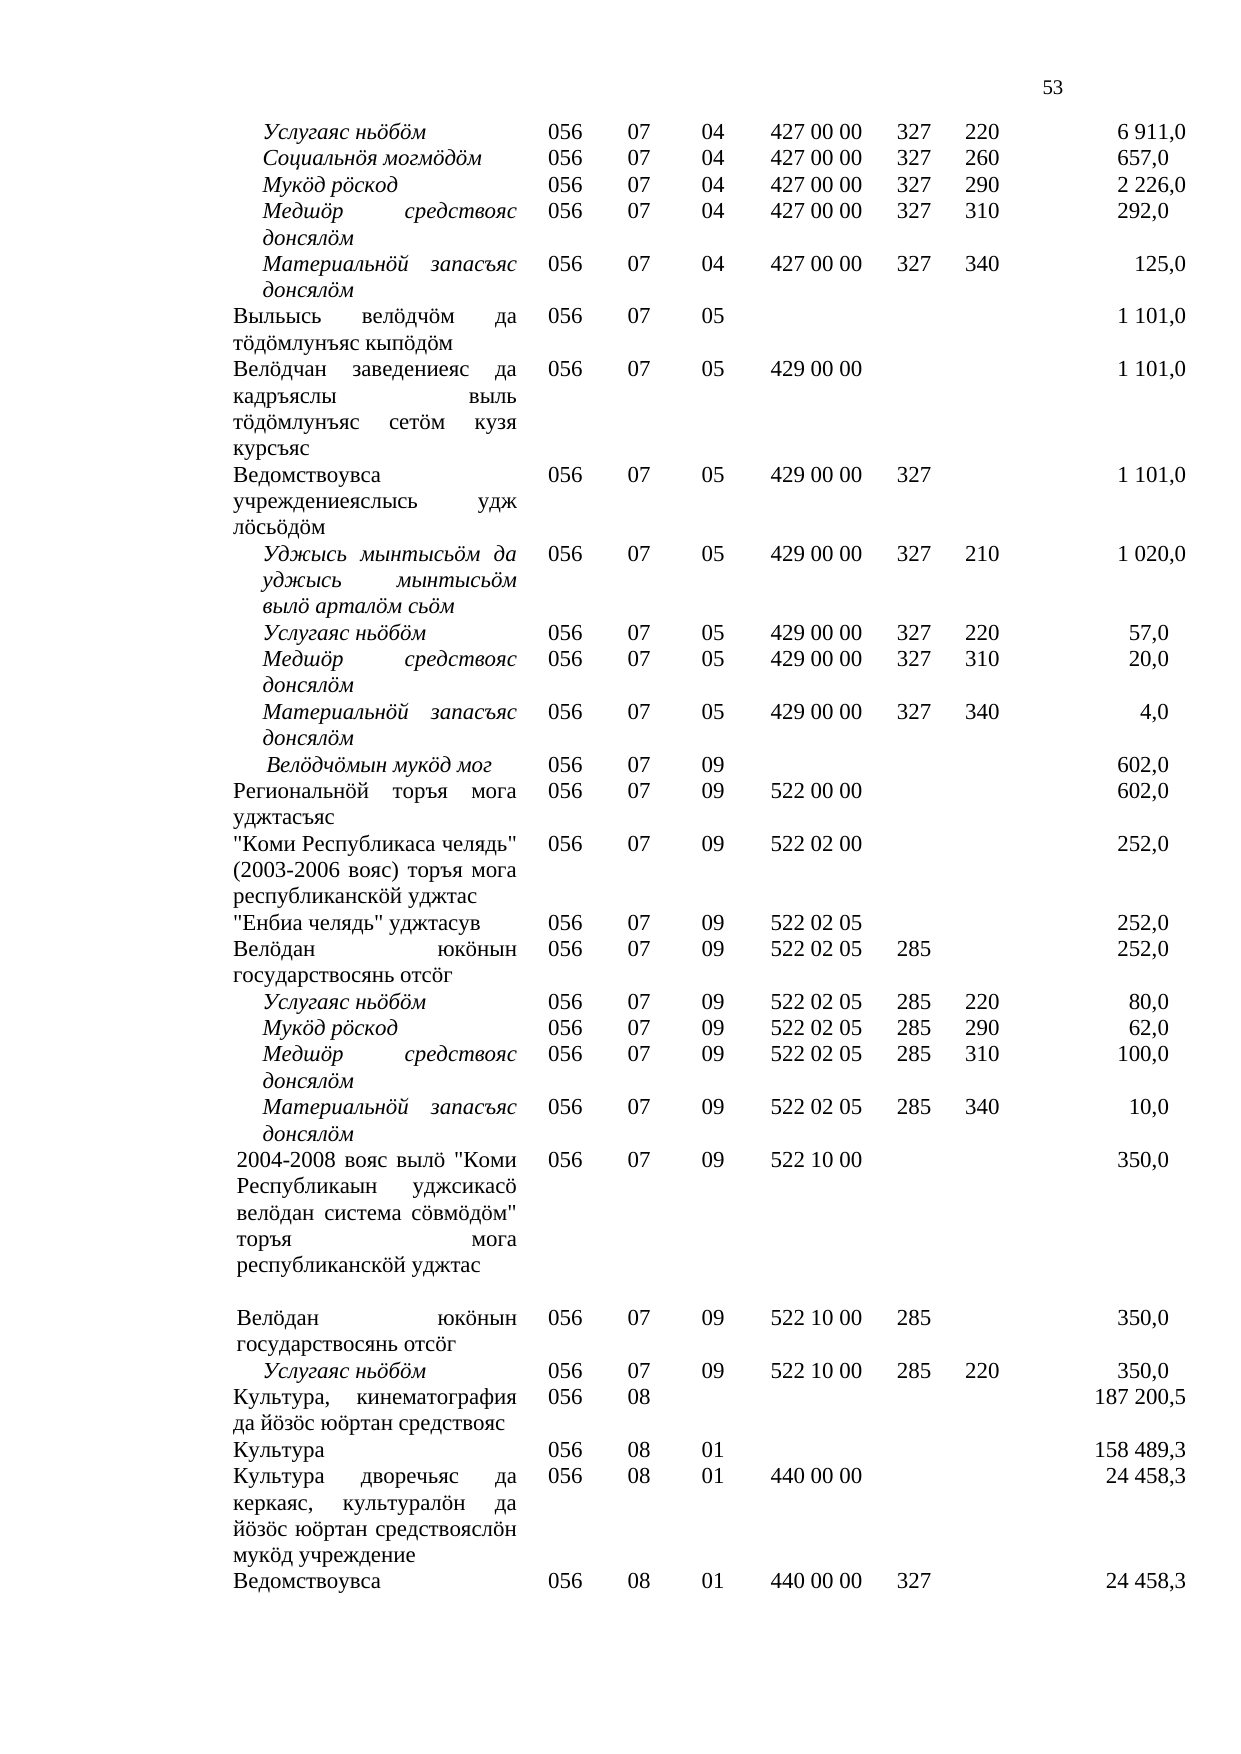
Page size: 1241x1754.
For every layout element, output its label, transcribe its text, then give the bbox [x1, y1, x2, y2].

table_cell 09 [676, 1041, 750, 1093]
table_cell 056 [528, 830, 602, 909]
table_cell 292,0 [1019, 197, 1197, 250]
table_cell 056 [528, 1383, 602, 1436]
table_cell 05 [676, 619, 750, 645]
table_cell 09 [676, 777, 750, 830]
table_cell 285 [883, 1041, 945, 1093]
table_cell 05 [676, 461, 750, 540]
table_cell 09 [676, 1357, 750, 1383]
table_cell [945, 303, 1019, 355]
table_cell 429 00 00 [750, 645, 882, 698]
table_cell [1197, 935, 1240, 988]
table_cell 350,0 [1019, 1146, 1197, 1304]
table_cell 07 [602, 1357, 676, 1383]
table_cell 08 [602, 1462, 676, 1568]
table_cell [945, 777, 1019, 830]
table_cell 07 [602, 935, 676, 988]
table_cell 07 [602, 1093, 676, 1146]
table_cell 05 [676, 645, 750, 698]
table_cell 285 [883, 1014, 945, 1041]
table_cell [1197, 303, 1240, 355]
table_cell 252,0 [1019, 909, 1197, 935]
table_cell Велöдан юкöнын государствосянь отсöг [222, 935, 528, 988]
table_cell 429 00 00 [750, 540, 882, 619]
table_cell [1197, 988, 1240, 1014]
table_cell [1197, 1146, 1240, 1304]
table_cell [883, 751, 945, 777]
table_cell 187 200,5 [1019, 1383, 1197, 1436]
table_cell Услугаяс ньöбöм [222, 619, 528, 645]
table_cell 327 [883, 461, 945, 540]
table_cell [1197, 1357, 1240, 1383]
table_cell 220 [945, 619, 1019, 645]
table_cell Уджысь мынтысьöм да уджысь мынтысьöм вылö арталöм сьöм [222, 540, 528, 619]
table_cell [1197, 145, 1240, 171]
table_cell 522 02 05 [750, 1093, 882, 1146]
table_cell 05 [676, 303, 750, 355]
table_cell 056 [528, 1041, 602, 1093]
table_cell 327 [883, 171, 945, 197]
table_cell 427 00 00 [750, 171, 882, 197]
table_cell 09 [676, 751, 750, 777]
table_cell 05 [676, 355, 750, 461]
table_cell [1197, 1462, 1240, 1568]
table_cell 07 [602, 777, 676, 830]
table_cell Услугаяс ньöбöм [222, 1357, 528, 1383]
table_cell 056 [528, 145, 602, 171]
table_cell 09 [676, 1093, 750, 1146]
table_cell 2 226,0 [1019, 171, 1197, 197]
table_cell 220 [945, 1357, 1019, 1383]
table_cell 4,0 [1019, 698, 1197, 751]
table_cell [945, 1568, 1019, 1594]
table_cell 056 [528, 197, 602, 250]
table_cell [883, 1146, 945, 1304]
table_cell [1197, 1304, 1240, 1357]
table_cell Региональнöй торъя мога уджтасъяс [222, 777, 528, 830]
table_cell 429 00 00 [750, 698, 882, 751]
table_cell 522 02 00 [750, 830, 882, 909]
table_cell [1197, 1014, 1240, 1041]
table_cell [1197, 1568, 1240, 1594]
table_cell Велöдчöмын мукöд мог [222, 751, 528, 777]
table_cell 04 [676, 250, 750, 303]
table_cell 427 00 00 [750, 250, 882, 303]
table_cell 327 [883, 250, 945, 303]
table_cell 07 [602, 145, 676, 171]
table_cell 427 00 00 [750, 145, 882, 171]
table_cell 327 [883, 118, 945, 144]
table_cell Велöдан юкöнын государствосянь отсöг [222, 1304, 528, 1357]
table_cell 07 [602, 909, 676, 935]
table_cell 07 [602, 303, 676, 355]
table_cell 285 [883, 1093, 945, 1146]
table_cell 327 [883, 197, 945, 250]
table_cell 522 10 00 [750, 1304, 882, 1357]
table_cell [883, 303, 945, 355]
table_cell 056 [528, 751, 602, 777]
table_cell 056 [528, 118, 602, 144]
table_cell Мукöд рöскод [222, 1014, 528, 1041]
table_cell [1197, 1383, 1240, 1436]
table_cell 056 [528, 250, 602, 303]
table_cell 429 00 00 [750, 619, 882, 645]
table_cell Велöдчан заведениеяс да кадръяслы выль тöдöмлунъяс сетöм кузя курсъяс [222, 355, 528, 461]
table_cell 07 [602, 830, 676, 909]
table_cell 07 [602, 118, 676, 144]
table_cell 07 [602, 1304, 676, 1357]
table_cell 04 [676, 145, 750, 171]
table_cell 07 [602, 171, 676, 197]
table_cell 657,0 [1019, 145, 1197, 171]
table_cell [750, 751, 882, 777]
table_cell 2004-2008 вояс вылö "Коми Республикаын уджсикасö велöдан система сöвмöдöм" торъя мога республиканскöй уджтас [222, 1146, 528, 1304]
table_cell 07 [602, 1146, 676, 1304]
table_cell "Енбиа челядь" уджтасув [222, 909, 528, 935]
table_cell 285 [883, 1304, 945, 1357]
table_cell [945, 355, 1019, 461]
table_cell 427 00 00 [750, 197, 882, 250]
table_cell 1 101,0 [1019, 461, 1197, 540]
table_cell [945, 1383, 1019, 1436]
table_cell [883, 909, 945, 935]
table_cell 350,0 [1019, 1304, 1197, 1357]
table_cell [945, 830, 1019, 909]
table_cell 07 [602, 461, 676, 540]
table_cell [1197, 171, 1240, 197]
table_cell 07 [602, 619, 676, 645]
table_cell 522 02 05 [750, 988, 882, 1014]
table_cell 07 [602, 645, 676, 698]
table_cell [883, 830, 945, 909]
table_cell 09 [676, 1304, 750, 1357]
table_cell Культура дворечьяс да керкаяс, культуралöн да йöзöс юöртан средствояслöн мукöд учреждение [222, 1462, 528, 1568]
table_cell [1197, 250, 1240, 303]
table_cell 80,0 [1019, 988, 1197, 1014]
table_cell [1197, 698, 1240, 751]
table_cell 57,0 [1019, 619, 1197, 645]
table_cell Медшöр средствояс донсялöм [222, 1041, 528, 1093]
table_cell 056 [528, 909, 602, 935]
table_cell "Коми Республикаса челядь" (2003-2006 вояс) торъя мога республиканскöй уджтас [222, 830, 528, 909]
table_cell 1 020,0 [1019, 540, 1197, 619]
table_cell 07 [602, 751, 676, 777]
table_cell 01 [676, 1462, 750, 1568]
table_cell [1197, 777, 1240, 830]
table_cell 310 [945, 645, 1019, 698]
table_cell 05 [676, 698, 750, 751]
table_cell 327 [883, 698, 945, 751]
table_cell 340 [945, 250, 1019, 303]
table_cell [1197, 909, 1240, 935]
table_cell Материальнöй запасъяс донсялöм [222, 1093, 528, 1146]
table_cell [750, 1436, 882, 1462]
table_cell [1197, 645, 1240, 698]
table_cell Выльысь велöдчöм да тöдöмлунъяс кыпöдöм [222, 303, 528, 355]
table_cell 01 [676, 1568, 750, 1594]
table_cell 056 [528, 935, 602, 988]
table_cell 440 00 00 [750, 1568, 882, 1594]
table_cell 125,0 [1019, 250, 1197, 303]
table_cell [883, 1462, 945, 1568]
table_cell Социальнöя могмöдöм [222, 145, 528, 171]
table_cell 220 [945, 118, 1019, 144]
table_cell [1197, 461, 1240, 540]
table_cell 056 [528, 461, 602, 540]
table_cell 522 02 05 [750, 1041, 882, 1093]
table_cell 310 [945, 197, 1019, 250]
table_cell [1197, 540, 1240, 619]
table_cell 056 [528, 1568, 602, 1594]
table_cell [1197, 1041, 1240, 1093]
table_cell 327 [883, 540, 945, 619]
table_cell 24 458,3 [1019, 1462, 1197, 1568]
table_cell [945, 1146, 1019, 1304]
table_cell 310 [945, 1041, 1019, 1093]
table_cell 260 [945, 145, 1019, 171]
table_cell Культура [222, 1436, 528, 1462]
table_cell 285 [883, 1357, 945, 1383]
table_cell 056 [528, 698, 602, 751]
table_cell 07 [602, 988, 676, 1014]
table_cell 056 [528, 1093, 602, 1146]
table_cell Ведомствоувса учреждениеяслысь удж лöсьöдöм [222, 461, 528, 540]
table_cell 09 [676, 1014, 750, 1041]
table_cell 09 [676, 935, 750, 988]
table_cell [945, 1304, 1019, 1357]
table_cell Услугаяс ньöбöм [222, 988, 528, 1014]
table_cell 252,0 [1019, 830, 1197, 909]
table_cell 522 10 00 [750, 1357, 882, 1383]
table_cell 340 [945, 1093, 1019, 1146]
table_cell 09 [676, 830, 750, 909]
table_cell [945, 1436, 1019, 1462]
table_cell 522 02 05 [750, 909, 882, 935]
table_cell 04 [676, 171, 750, 197]
table_cell Услугаяс ньöбöм [222, 118, 528, 144]
table_cell 522 02 05 [750, 935, 882, 988]
table_cell [883, 1436, 945, 1462]
table_cell [1197, 619, 1240, 645]
table_cell Материальнöй запасъяс донсялöм [222, 698, 528, 751]
table_cell 350,0 [1019, 1357, 1197, 1383]
table_cell 24 458,3 [1019, 1568, 1197, 1594]
table_cell 285 [883, 935, 945, 988]
table_cell 07 [602, 1041, 676, 1093]
table_cell 1 101,0 [1019, 303, 1197, 355]
table_cell 04 [676, 197, 750, 250]
table_cell 522 02 05 [750, 1014, 882, 1041]
table_cell 056 [528, 171, 602, 197]
table_cell [750, 303, 882, 355]
table_cell Мукöд рöскод [222, 171, 528, 197]
table_cell Медшöр средствояс донсялöм [222, 645, 528, 698]
table_cell 429 00 00 [750, 461, 882, 540]
table_cell 07 [602, 1014, 676, 1041]
table_cell [1197, 1436, 1240, 1462]
table_cell 290 [945, 171, 1019, 197]
table_cell 056 [528, 540, 602, 619]
table_cell Материальнöй запасъяс донсялöм [222, 250, 528, 303]
table_cell 056 [528, 619, 602, 645]
table_cell 09 [676, 909, 750, 935]
table_cell Медшöр средствояс донсялöм [222, 197, 528, 250]
table_cell 327 [883, 619, 945, 645]
table_cell [750, 1383, 882, 1436]
table_cell [1197, 830, 1240, 909]
table_cell 290 [945, 1014, 1019, 1041]
table_cell 427 00 00 [750, 118, 882, 144]
table_cell [1197, 1093, 1240, 1146]
table_cell 08 [602, 1568, 676, 1594]
table_cell 1 101,0 [1019, 355, 1197, 461]
table_cell [883, 355, 945, 461]
table_cell 09 [676, 1146, 750, 1304]
table_cell 056 [528, 1462, 602, 1568]
table_cell 08 [602, 1436, 676, 1462]
table_cell 522 00 00 [750, 777, 882, 830]
table_cell 522 10 00 [750, 1146, 882, 1304]
table_cell [1197, 197, 1240, 250]
table_cell [1197, 751, 1240, 777]
table_cell 056 [528, 1357, 602, 1383]
table_cell [676, 1383, 750, 1436]
table_cell 056 [528, 303, 602, 355]
table_cell [1197, 118, 1240, 144]
table_cell 6 911,0 [1019, 118, 1197, 144]
table_cell 07 [602, 540, 676, 619]
table_cell 62,0 [1019, 1014, 1197, 1041]
table_cell [945, 1462, 1019, 1568]
table_cell 440 00 00 [750, 1462, 882, 1568]
table_cell [883, 1383, 945, 1436]
table_cell 602,0 [1019, 751, 1197, 777]
table_cell 04 [676, 118, 750, 144]
table_cell [945, 751, 1019, 777]
table_cell 056 [528, 1304, 602, 1357]
table_cell [945, 461, 1019, 540]
table_cell 056 [528, 645, 602, 698]
table_cell 09 [676, 988, 750, 1014]
table_cell 327 [883, 645, 945, 698]
table_cell 056 [528, 988, 602, 1014]
table_cell 07 [602, 197, 676, 250]
table_cell 429 00 00 [750, 355, 882, 461]
table_cell 056 [528, 355, 602, 461]
table_cell Ведомствоувса [222, 1568, 528, 1594]
table_cell [945, 909, 1019, 935]
table_cell 07 [602, 698, 676, 751]
table_cell 05 [676, 540, 750, 619]
table_cell [1197, 355, 1240, 461]
table_cell 158 489,3 [1019, 1436, 1197, 1462]
table_cell 252,0 [1019, 935, 1197, 988]
table_cell 285 [883, 988, 945, 1014]
table_cell 220 [945, 988, 1019, 1014]
table_cell 056 [528, 1014, 602, 1041]
table_cell 08 [602, 1383, 676, 1436]
table_cell 07 [602, 355, 676, 461]
table_cell Культура, кинематография да йöзöс юöртан средствояс [222, 1383, 528, 1436]
table_cell 056 [528, 777, 602, 830]
table_cell 327 [883, 1568, 945, 1594]
table_cell 327 [883, 145, 945, 171]
table_cell 01 [676, 1436, 750, 1462]
table_cell 340 [945, 698, 1019, 751]
table_cell 056 [528, 1146, 602, 1304]
table_cell 20,0 [1019, 645, 1197, 698]
table_cell [945, 935, 1019, 988]
table_cell 100,0 [1019, 1041, 1197, 1093]
table_cell 602,0 [1019, 777, 1197, 830]
table_cell 210 [945, 540, 1019, 619]
table_cell 10,0 [1019, 1093, 1197, 1146]
table_cell 07 [602, 250, 676, 303]
table_cell 056 [528, 1436, 602, 1462]
table_cell [883, 777, 945, 830]
